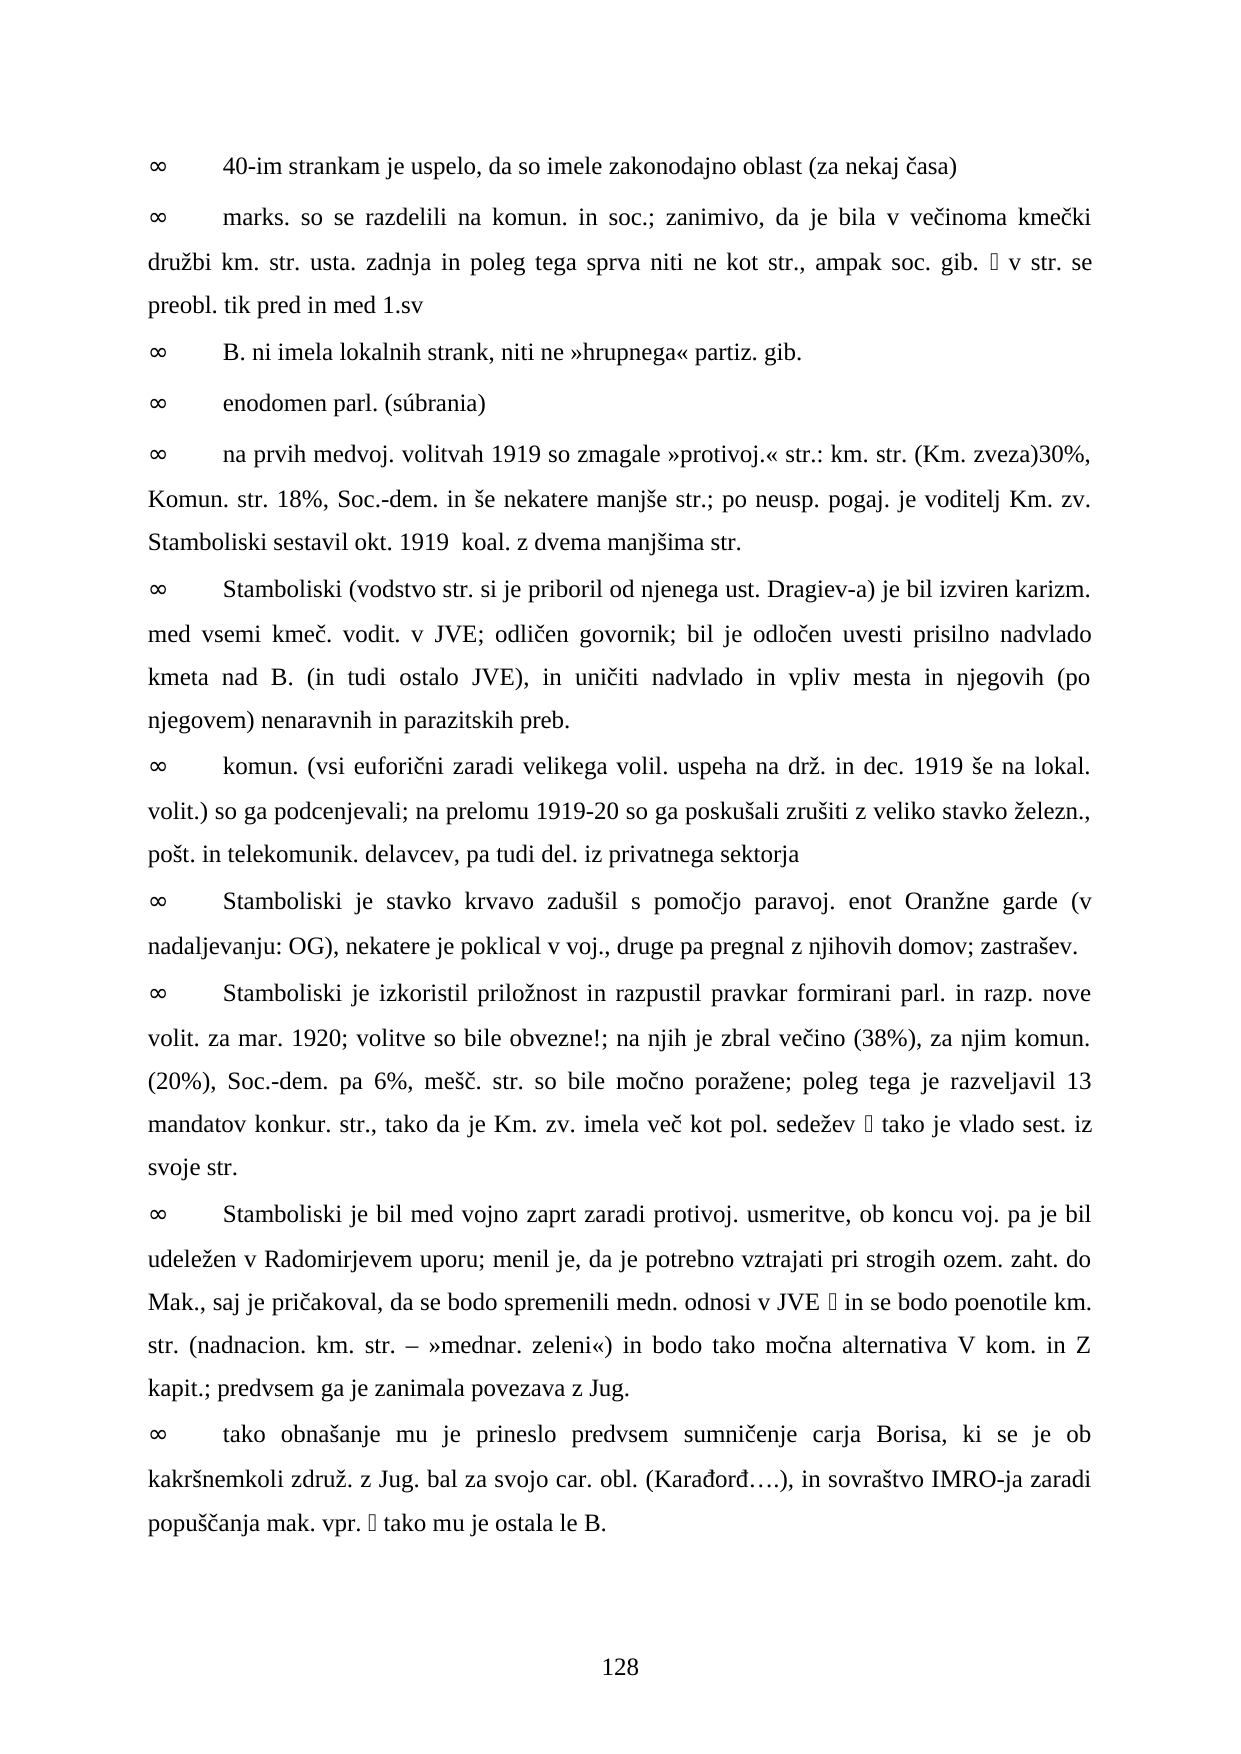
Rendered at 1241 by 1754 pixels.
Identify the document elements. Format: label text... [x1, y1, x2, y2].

list B. ni imela lokalnih strank, niti ne »hrupnega« partiz. gib. [148, 333, 1092, 367]
list Stamboliski je izkoristil priložnost in razpustil pravkar formirani parl. in razp. nove volit. za mar. 1920; volitve so bile obvezne!; na njih je zbral večino (38%), za njim komun. (20%), Soc.-dem. pa 6%, mešč. str. so bile močno poražene; poleg tega je razveljavil 13 mandatov konkur. str., tako da je Km. zv. imela več kot pol. sedežev  tako je vlado sest. iz svoje str. [148, 974, 1092, 1181]
list Stamboliski je bil med vojno zaprt zaradi protivoj. usmeritve, ob koncu voj. pa je bil udeležen v Radomirjevem uporu; menil je, da je potrebno vztrajati pri strogih ozem. zaht. do Mak., saj je pričakoval, da se bodo spremenili medn. odnosi v JVE  in se bodo poenotile km. str. (nadnacion. km. str. – »mednar. zeleni«) in bodo tako močna alternativa V kom. in Z kapit.; predvsem ga je zanimala povezava z Jug. [148, 1195, 1092, 1402]
list komun. (vsi euforični zaradi velikega volil. uspeha na drž. in dec. 1919 še na lokal. volit.) so ga podcenjevali; na prelomu 1919-20 so ga poskušali zrušiti z veliko stavko železn., pošt. in telekomunik. delavcev, pa tudi del. iz privatnega sektorja [148, 748, 1092, 868]
list Stamboliski je stavko krvavo zadušil s pomočjo paravoj. enot Oranžne garde (v nadaljevanju: OG), nekatere je poklical v voj., druge pa pregnal z njihovih domov; zastrašev. [148, 883, 1092, 960]
list enodomen parl. (súbrania) [148, 384, 1092, 418]
list Stamboliski (vodstvo str. si je priboril od njenega ust. Dragiev-a) je bil izviren karizm. med vsemi kmeč. vodit. v JVE; odličen govornik; bil je odločen uvesti prisilno nadvlado kmeta nad B. (in tudi ostalo JVE), in uničiti nadvlado in vpliv mesta in njegovih (po njegovem) nenaravnih in parazitskih preb. [148, 570, 1092, 734]
list na prvih medvoj. volitvah 1919 so zmagale »protivoj.« str.: km. str. (Km. zveza)30%, Komun. str. 18%, Soc.-dem. in še nekatere manjše str.; po neusp. pogaj. je voditelj Km. zv. Stamboliski sestavil okt. 1919 koal. z dvema manjšima str. [148, 436, 1092, 556]
list tako obnašanje mu je prineslo predvsem sumničenje carja Borisa, ki se je ob kakršnemkoli združ. z Jug. bal za svojo car. obl. (Karađorđ….), in sovraštvo IMRO-ja zaradi popuščanja mak. vpr.  tako mu je ostala le B. [148, 1416, 1092, 1536]
list 40-im strankam je uspelo, da so imele zakonodajno oblast (za nekaj časa) [148, 148, 1092, 182]
list marks. so se razdelili na komun. in soc.; zanimivo, da je bila v večinoma kmečki družbi km. str. usta. zadnja in poleg tega sprva niti ne kot str., ampak soc. gib.  v str. se preobl. tik pred in med 1.sv [148, 199, 1092, 319]
